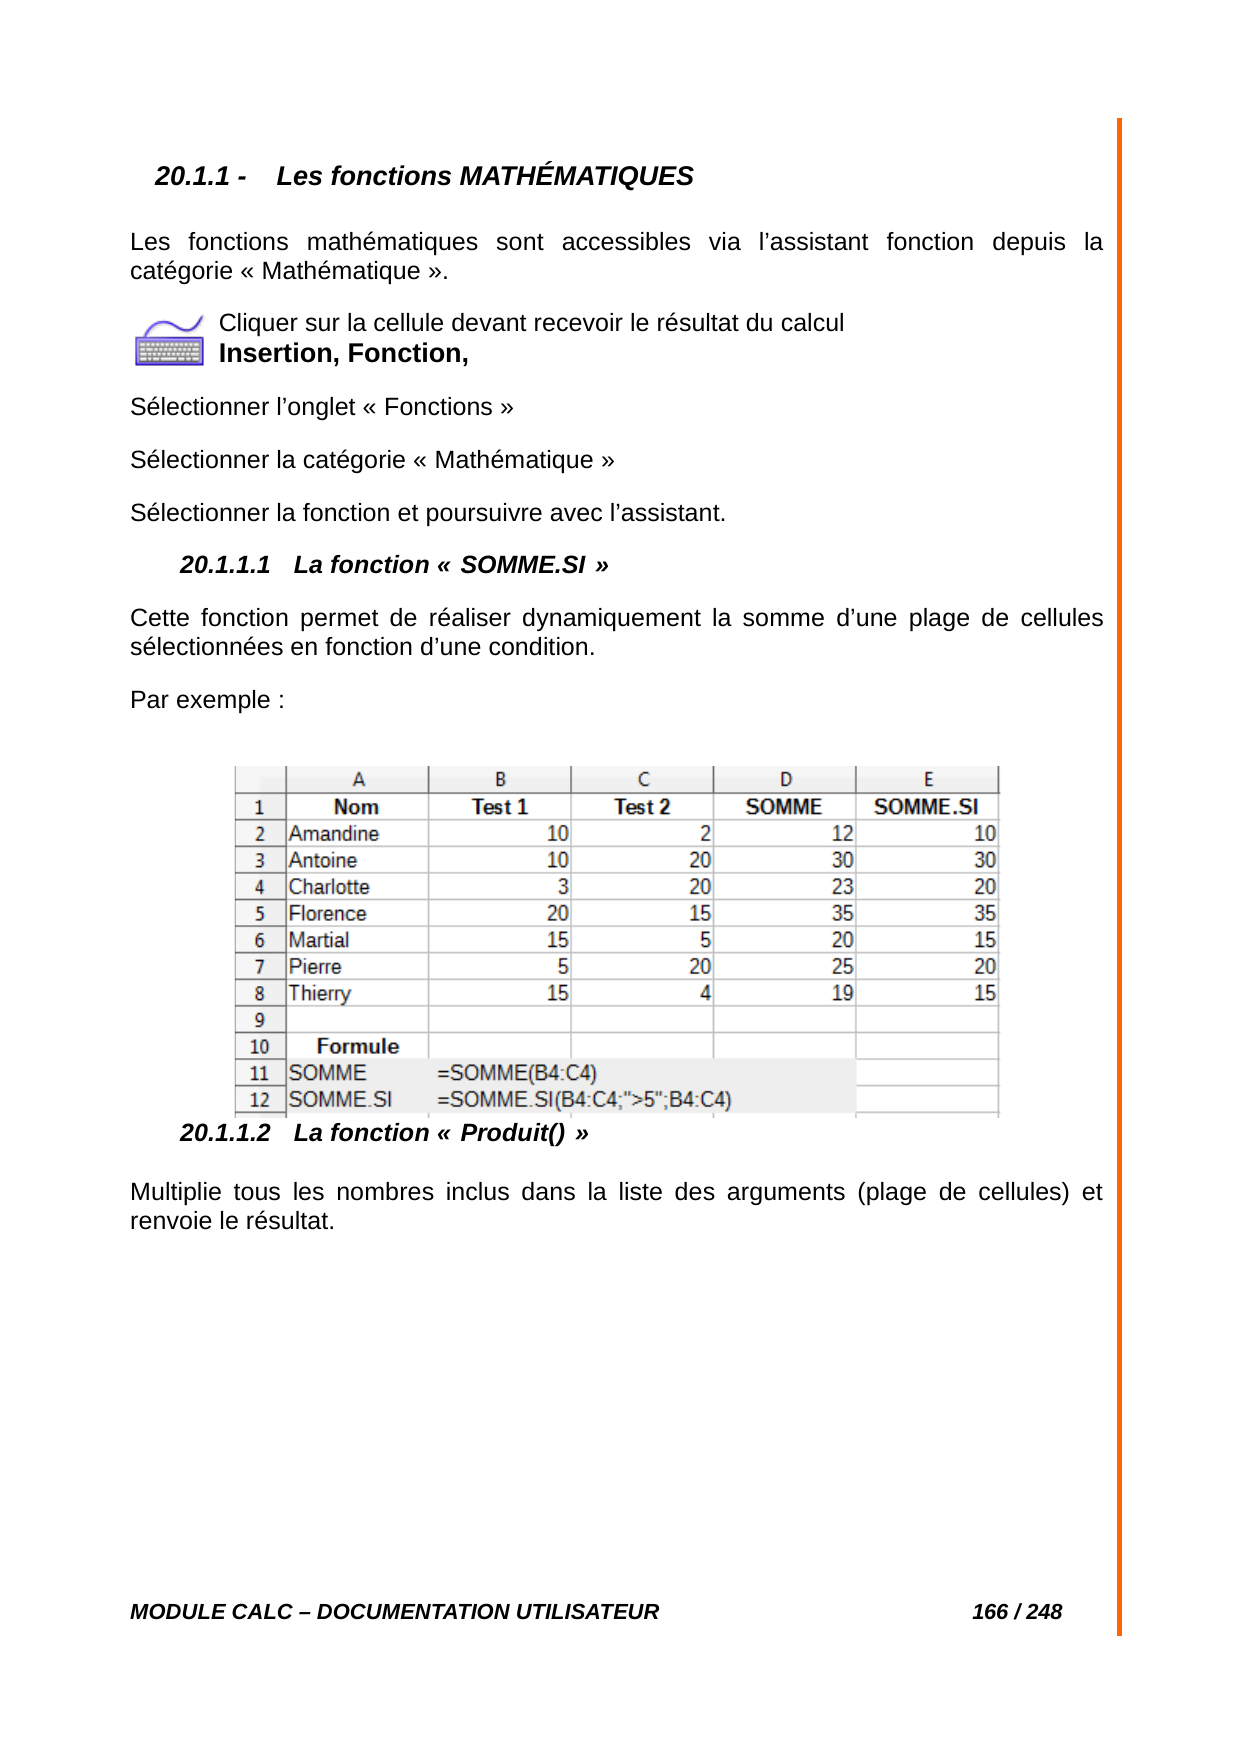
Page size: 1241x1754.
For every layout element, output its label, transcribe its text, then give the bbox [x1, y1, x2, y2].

text Sélectionner la fonction et poursuivre avec l’assistant. [130, 497, 1105, 526]
picture [234, 766, 1001, 1118]
text Les fonctions mathématiques sont accessibles via l’assistant fonction depuis la catégorie « Mathématique ». [130, 226, 1105, 284]
picture [131, 304, 207, 380]
text Sélectionner la catégorie « Mathématique » [130, 445, 1105, 474]
text Cliquer sur la cellule devant recevoir le résultat du calcul [207, 308, 1105, 337]
text Insertion, Fonction, [207, 337, 1105, 368]
subtitle La fonction « Produit() » [180, 1104, 1105, 1147]
text Multiplie tous les nombres inclus dans la liste des arguments (plage de cellules) et renvoie le résultat. [130, 1177, 1105, 1235]
text Cette fonction permet de réaliser dynamiquement la somme d’une plage de cellules sélectionnées en fonction d’une condition. [130, 603, 1105, 661]
subtitle Les fonctions MATHÉMATIQUES [155, 159, 1105, 190]
subtitle La fonction « SOMME.SI » [180, 550, 1105, 579]
text Sélectionner l’onglet « Fonctions » [130, 392, 1105, 421]
text Par exemple : [130, 684, 1105, 714]
